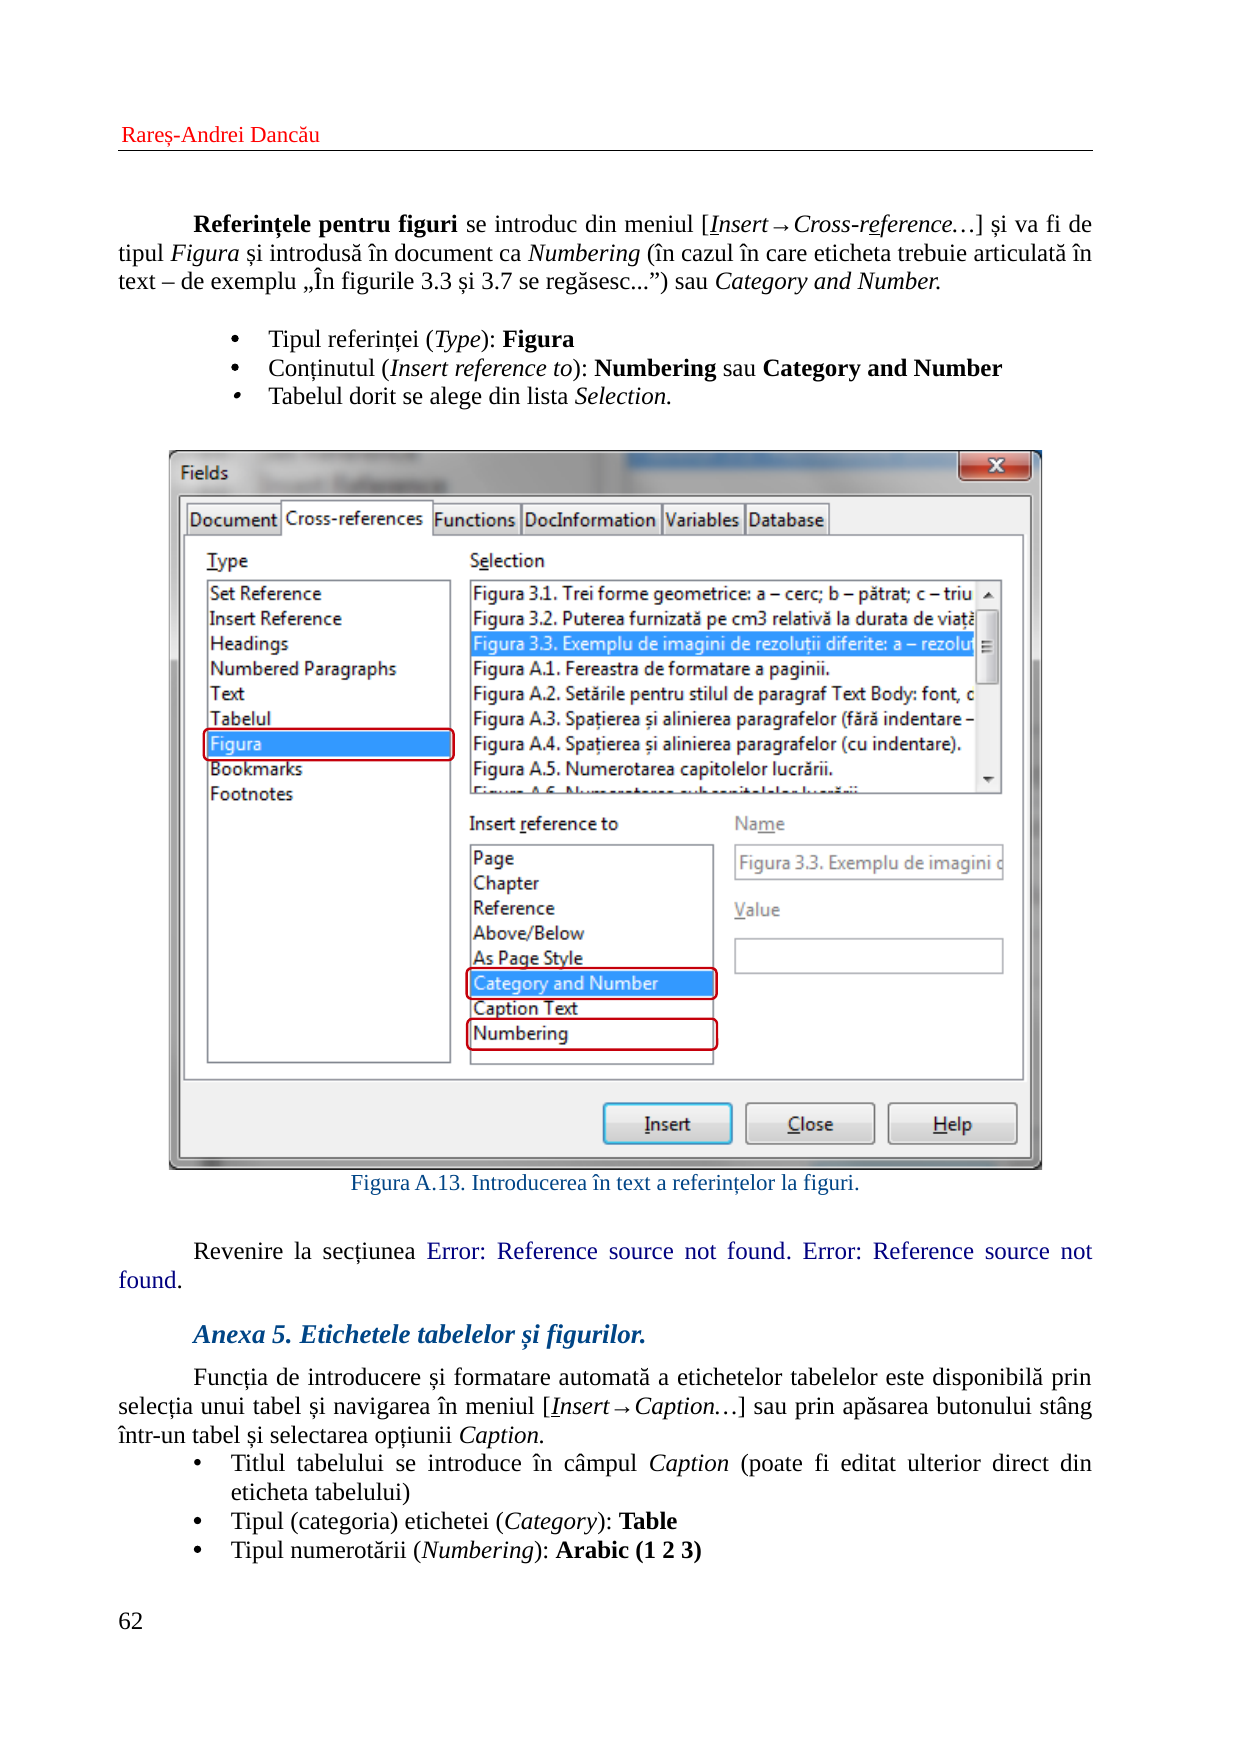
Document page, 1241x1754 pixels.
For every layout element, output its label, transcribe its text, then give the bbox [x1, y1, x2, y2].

subtitle Etichetele tabelelor și figurilor. [193, 1319, 1093, 1350]
text Revenire la secțiunea Error: Reference source not found. Error: Reference source not found. [118, 1236, 1093, 1294]
list Tipul numerotării (Numbering): Arabic (1 2 3) [193, 1535, 1093, 1563]
text Funcția de introducere și formatare automată a etichetelor tabelelor este disponibilă prin selecția unui tabel și navigarea în meniul [Insert→Caption…] sau prin apăsarea butonului stâng într-un tabel și selectarea opțiunii Caption. [118, 1362, 1093, 1448]
picture [168, 450, 1043, 1170]
list Tipul referinței (Type): Figura [231, 324, 1093, 353]
list Titlul tabelului se introduce în câmpul Caption (poate fi editat ulterior direct din eticheta tabelului) [193, 1448, 1093, 1506]
list Tipul (categoria) etichetei (Category): Table [193, 1506, 1093, 1535]
list Conținutul (Insert reference to): Numbering sau Category and Number [231, 353, 1093, 381]
list Tabelul dorit se alege din lista Selection. [231, 381, 1093, 410]
text Referințele pentru figuri se introduc din meniul [Insert→Cross‑reference…] și va fi de tipul Figura și introdusă în document ca Numbering (în cazul în care eticheta trebuie articulată în text – de exemplu „În figurile 3.3 și 3.7 se regăsesc...”) sau Category and Number. [118, 209, 1093, 295]
text Figura A.13. Introducerea în text a referințelor la figuri. [118, 1170, 1092, 1196]
